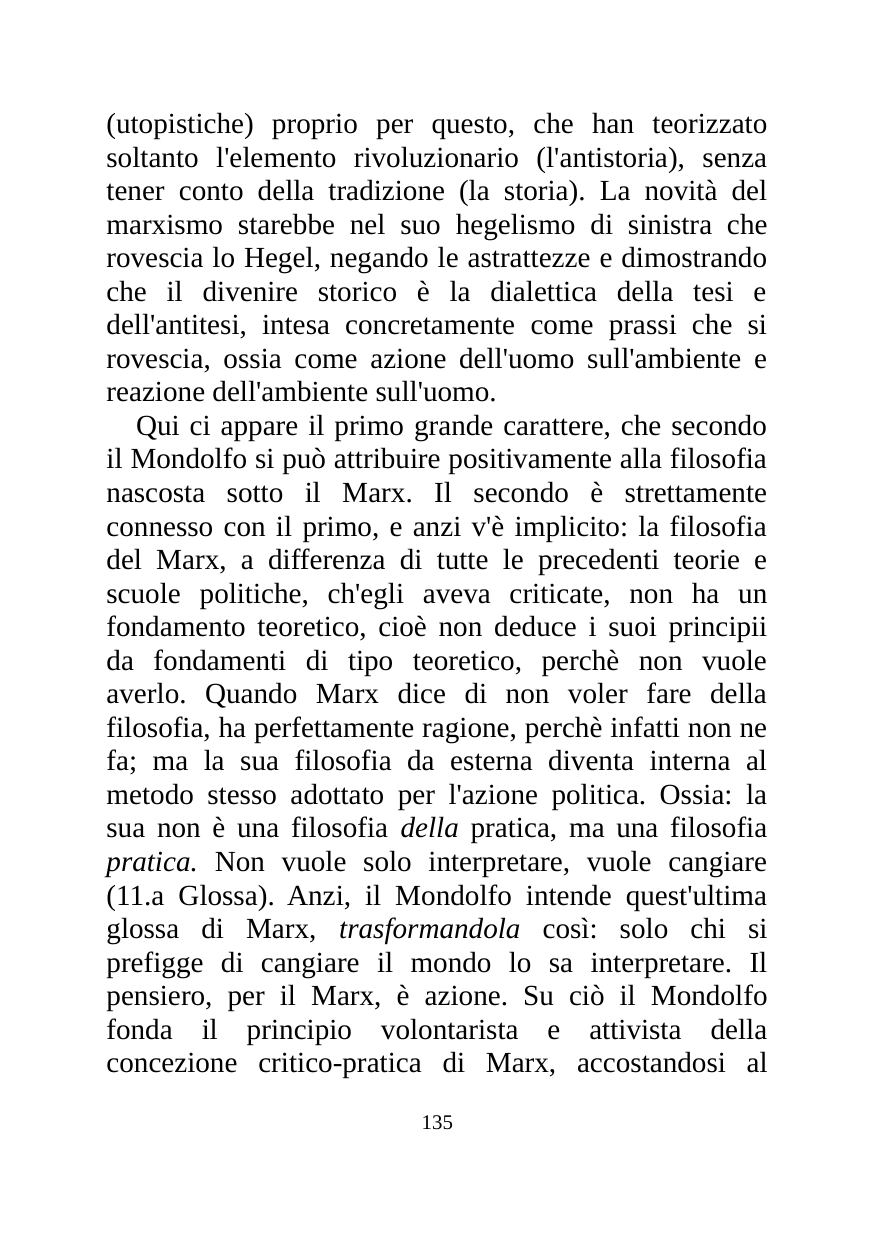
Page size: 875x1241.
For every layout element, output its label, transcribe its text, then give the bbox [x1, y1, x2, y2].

text (utopistiche) proprio per questo, che han teorizzato soltanto l'elemento rivoluzionario (l'antistoria), senza tener conto della tradizione (la storia). La novità del marxismo starebbe nel suo hegelismo di sinistra che rovescia lo Hegel, negando le astrattezze e dimostrando che il divenire storico è la dialettica della tesi e dell'antitesi, intesa concretamente come prassi che si rovescia, ossia come azione dell'uomo sull'ambiente e reazione dell'ambiente sull'uomo. [106, 106, 768, 408]
text Qui ci appare il primo grande carattere, che secondo il Mondolfo si può attribuire positivamente alla filosofia nascosta sotto il Marx. Il secondo è strettamente connesso con il primo, e anzi v'è implicito: la filosofia del Marx, a differenza di tutte le precedenti teorie e scuole politiche, ch'egli aveva criticate, non ha un fondamento teoretico, cioè non deduce i suoi principii da fondamenti di tipo teoretico, perchè non vuole averlo. Quando Marx dice di non voler fare della filosofia, ha perfettamente ragione, perchè infatti non ne fa; ma la sua filosofia da esterna diventa interna al metodo stesso adottato per l'azione politica. Ossia: la sua non è una filosofia della pratica, ma una filosofia pratica. Non vuole solo interpretare, vuole cangiare (11.a Glossa). Anzi, il Mondolfo intende quest'ultima glossa di Marx, trasformandola così: solo chi si prefigge di cangiare il mondo lo sa interpretare. Il pensiero, per il Marx, è azione. Su ciò il Mondolfo fonda il principio volontarista e attivista della concezione critico-pratica di Marx, accostandosi al [106, 408, 768, 1079]
